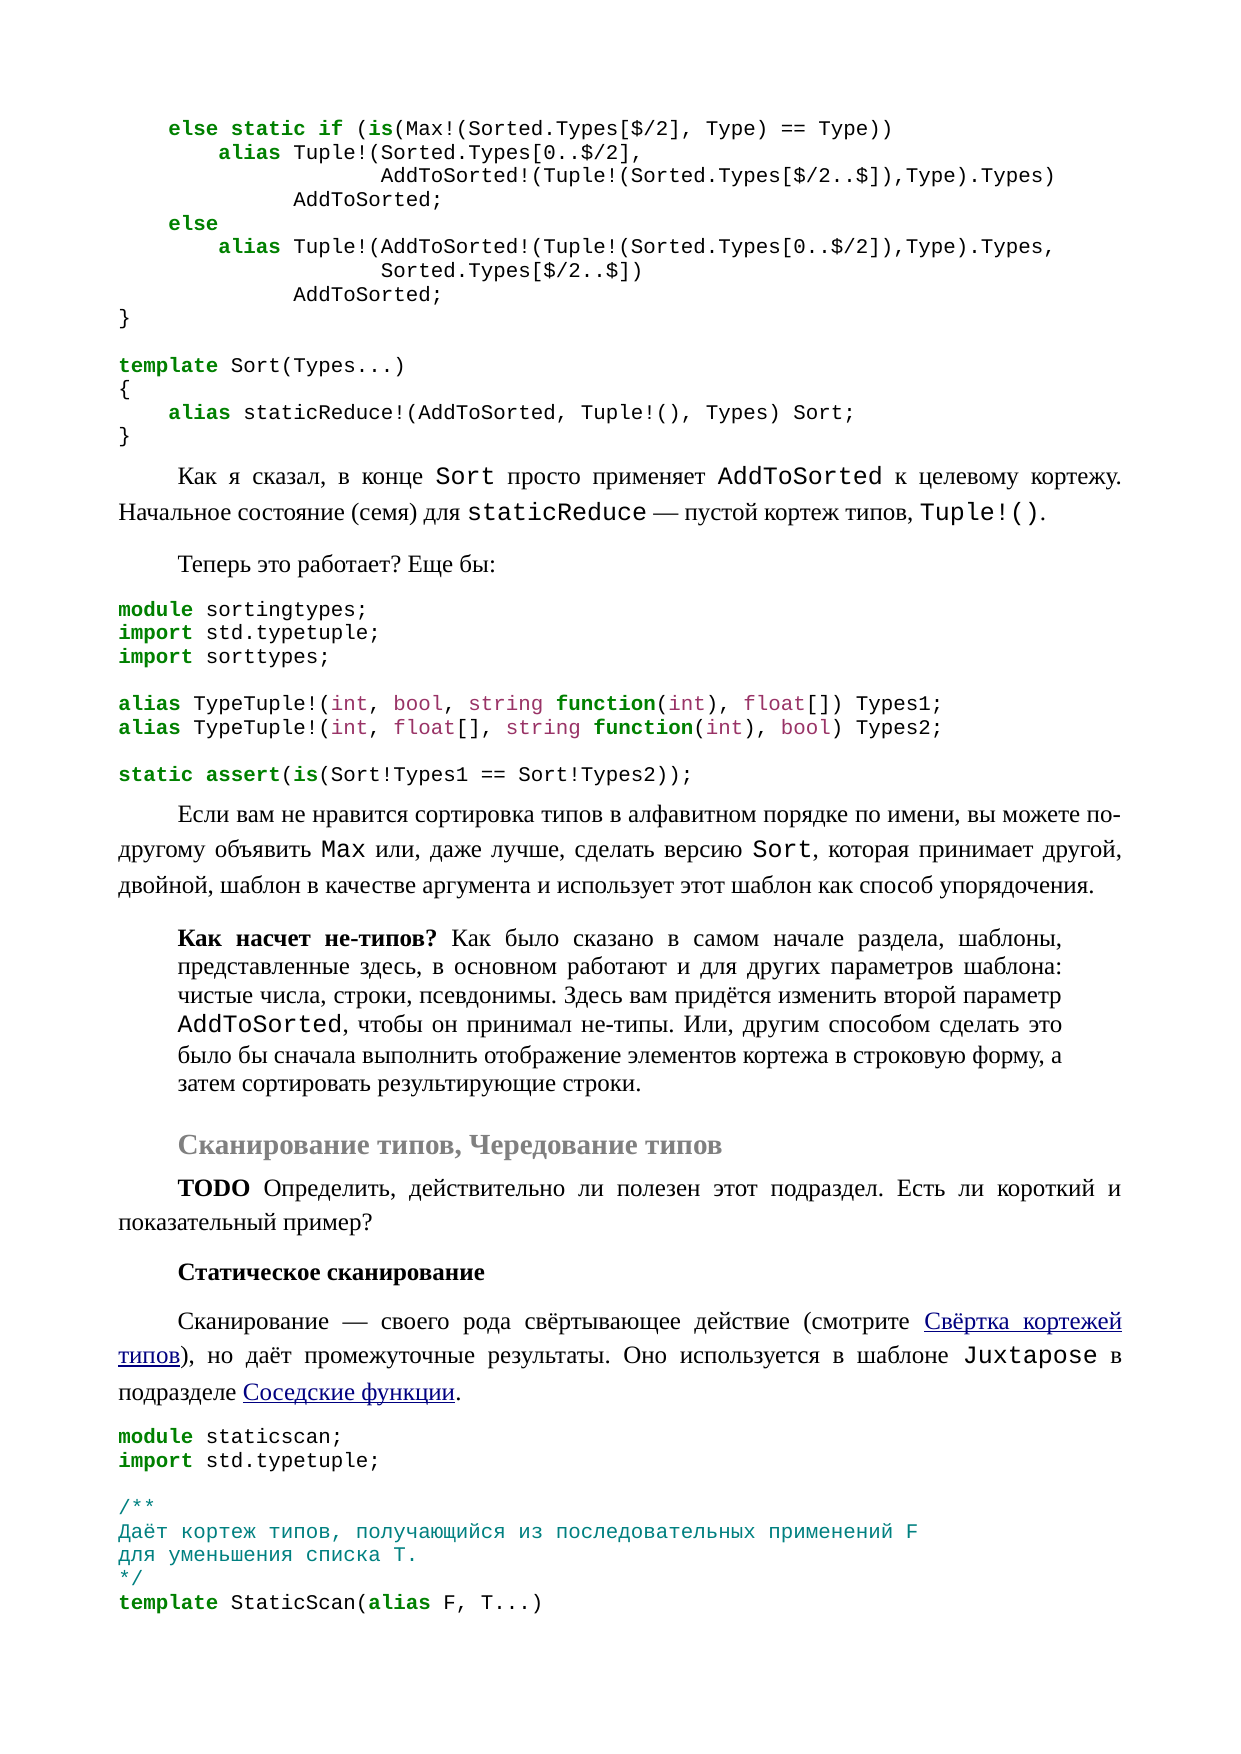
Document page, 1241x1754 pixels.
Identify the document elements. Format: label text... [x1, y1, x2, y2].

text TODO Определить, действительно ли полезен этот подраздел. Есть ли короткий и показательный пример? [118, 1173, 1122, 1236]
text AddToSorted!(Tuple!(Sorted.Types[$/2..$]),Type).Types) [118, 165, 1122, 189]
text Статическое сканирование [118, 1257, 1122, 1285]
text module sortingtypes; [118, 598, 1122, 622]
text alias staticReduce!(AddToSorted, Tuple!(), Types) Sort; [118, 402, 1122, 426]
text Sorted.Types[$/2..$]) [118, 260, 1122, 284]
text AddToSorted; [118, 189, 1122, 213]
text AddToSorted; [118, 284, 1122, 307]
text Сканирование — своего рода свёртывающее действие (смотрите Свёртка кортежей типов), но даёт промежуточные результаты. Оно используется в шаблоне Juxtapose в подразделе Соседские функции. [118, 1306, 1122, 1406]
text Даёт кортеж типов, получающийся из последовательных применений F [118, 1521, 1122, 1544]
text { [118, 378, 1122, 402]
text Теперь это работает? Еще бы: [118, 549, 1122, 578]
text else static if (is(Max!(Sorted.Types[$/2], Type) == Type)) [118, 118, 1122, 142]
text import std.typetuple; [118, 622, 1122, 646]
text template StaticScan(alias F, T...) [118, 1592, 1122, 1615]
text Как насчет не-типов? Как было сказано в самом начале раздела, шаблоны, представленные здесь, в основном работают и для других параметров шаблона: чистые числа, строки, псевдонимы. Здесь вам придётся изменить второй параметр AddToSorted, чтобы он принимал не-типы. Или, другим способом сделать это было бы сначала выполнить отображение элементов кортежа в строковую форму, а затем сортировать результирующие строки. [177, 923, 1063, 1097]
text Если вам не нравится сортировка типов в алфавитном порядке по имени, вы можете по-другому объявить Max или, даже лучше, сделать версию Sort, которая принимает другой, двойной, шаблон в качестве аргумента и использует этот шаблон как способ упорядочения. [118, 799, 1122, 899]
text alias Tuple!(AddToSorted!(Tuple!(Sorted.Types[0..$/2]),Type).Types, [118, 236, 1122, 260]
text для уменьшения списка T. [118, 1544, 1122, 1568]
subtitle Сканирование типов, Чередование типов [118, 1127, 1122, 1160]
text */ [118, 1568, 1122, 1592]
text } [118, 307, 1122, 331]
text /** [118, 1497, 1122, 1521]
text else [118, 213, 1122, 236]
text static assert(is(Sort!Types1 == Sort!Types2)); [118, 764, 1122, 788]
text import std.typetuple; [118, 1450, 1122, 1473]
text } [118, 426, 1122, 449]
text template Sort(Types...) [118, 354, 1122, 378]
text Как я сказал, в конце Sort просто применяет AddToSorted к целевому кортежу. Начальное состояние (семя) для staticReduce — пустой кортеж типов, Tuple!(). [118, 461, 1122, 528]
text alias Tuple!(Sorted.Types[0..$/2], [118, 142, 1122, 165]
text import sorttypes; [118, 646, 1122, 669]
text alias TypeTuple!(int, float[], string function(int), bool) Types2; [118, 717, 1122, 740]
text module staticscan; [118, 1426, 1122, 1450]
text alias TypeTuple!(int, bool, string function(int), float[]) Types1; [118, 693, 1122, 717]
